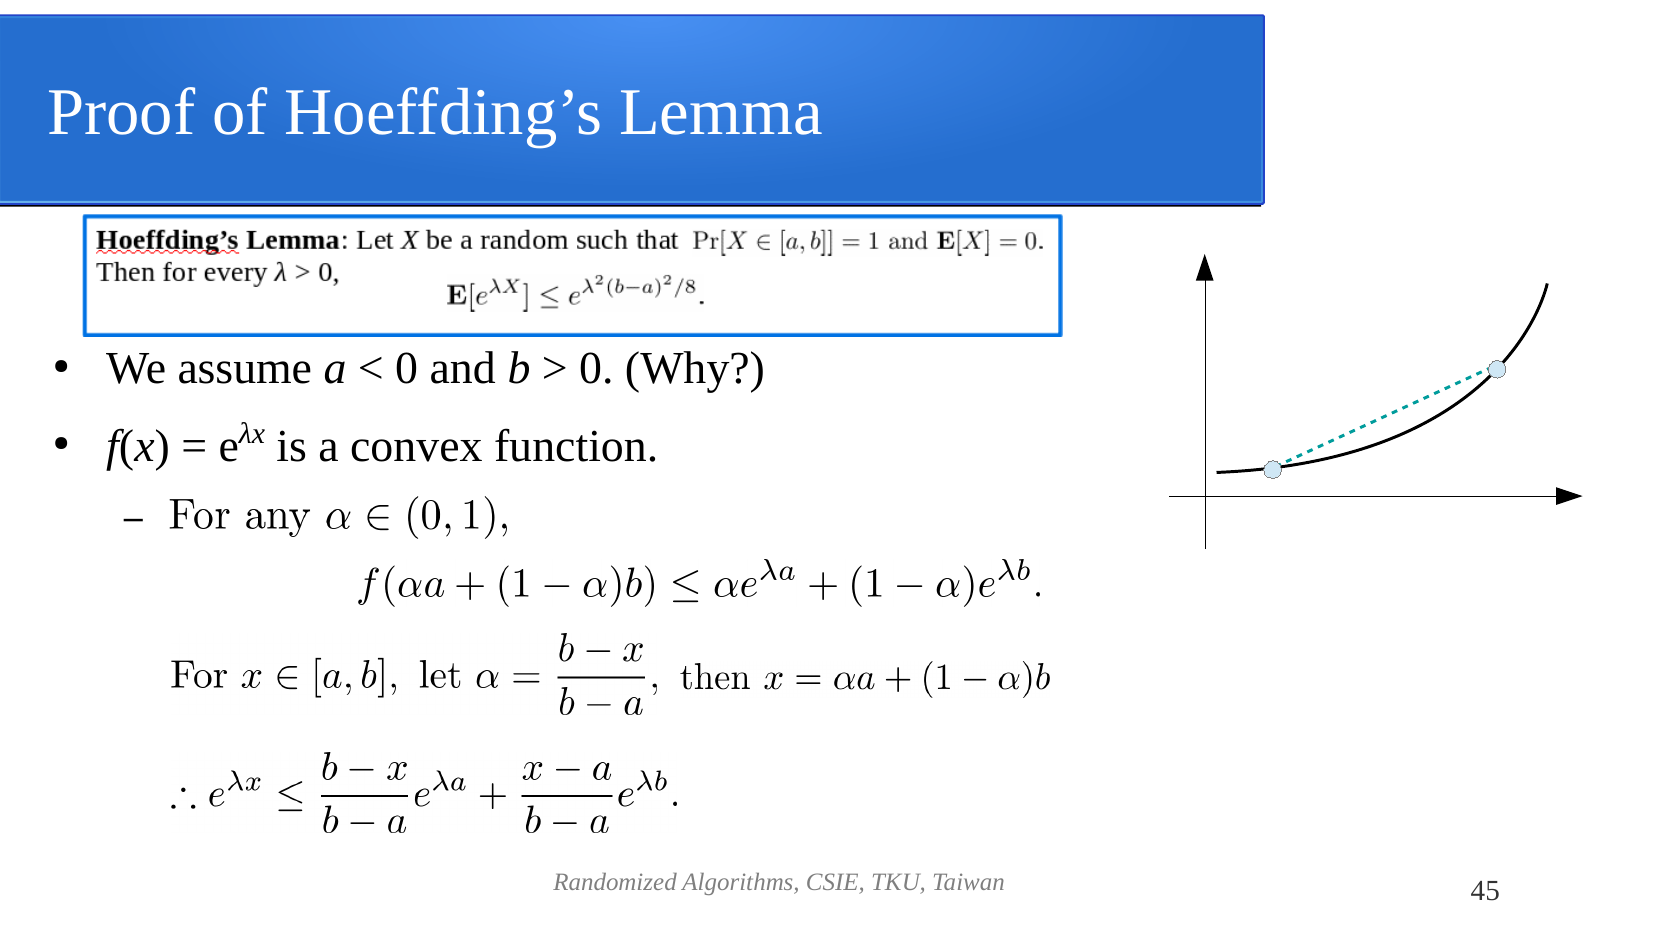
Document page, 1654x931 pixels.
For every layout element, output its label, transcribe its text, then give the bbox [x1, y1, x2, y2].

picture [169, 496, 507, 539]
picture [171, 633, 657, 715]
picture [171, 752, 677, 833]
list We assume a < 0 and b > 0. (Why?) f(x) = eλx is a convex function. [35, 342, 1524, 764]
list We assume a < 0 and b > 0. (Why?) f(x) = eλx is a convex function. [1206, 342, 1524, 496]
picture [358, 559, 1040, 607]
title Proof of Hoeffding’s Lemma [47, 35, 1199, 189]
picture [82, 212, 1063, 337]
text_box [1488, 360, 1506, 379]
text_box [1263, 460, 1282, 479]
picture [680, 661, 1050, 698]
